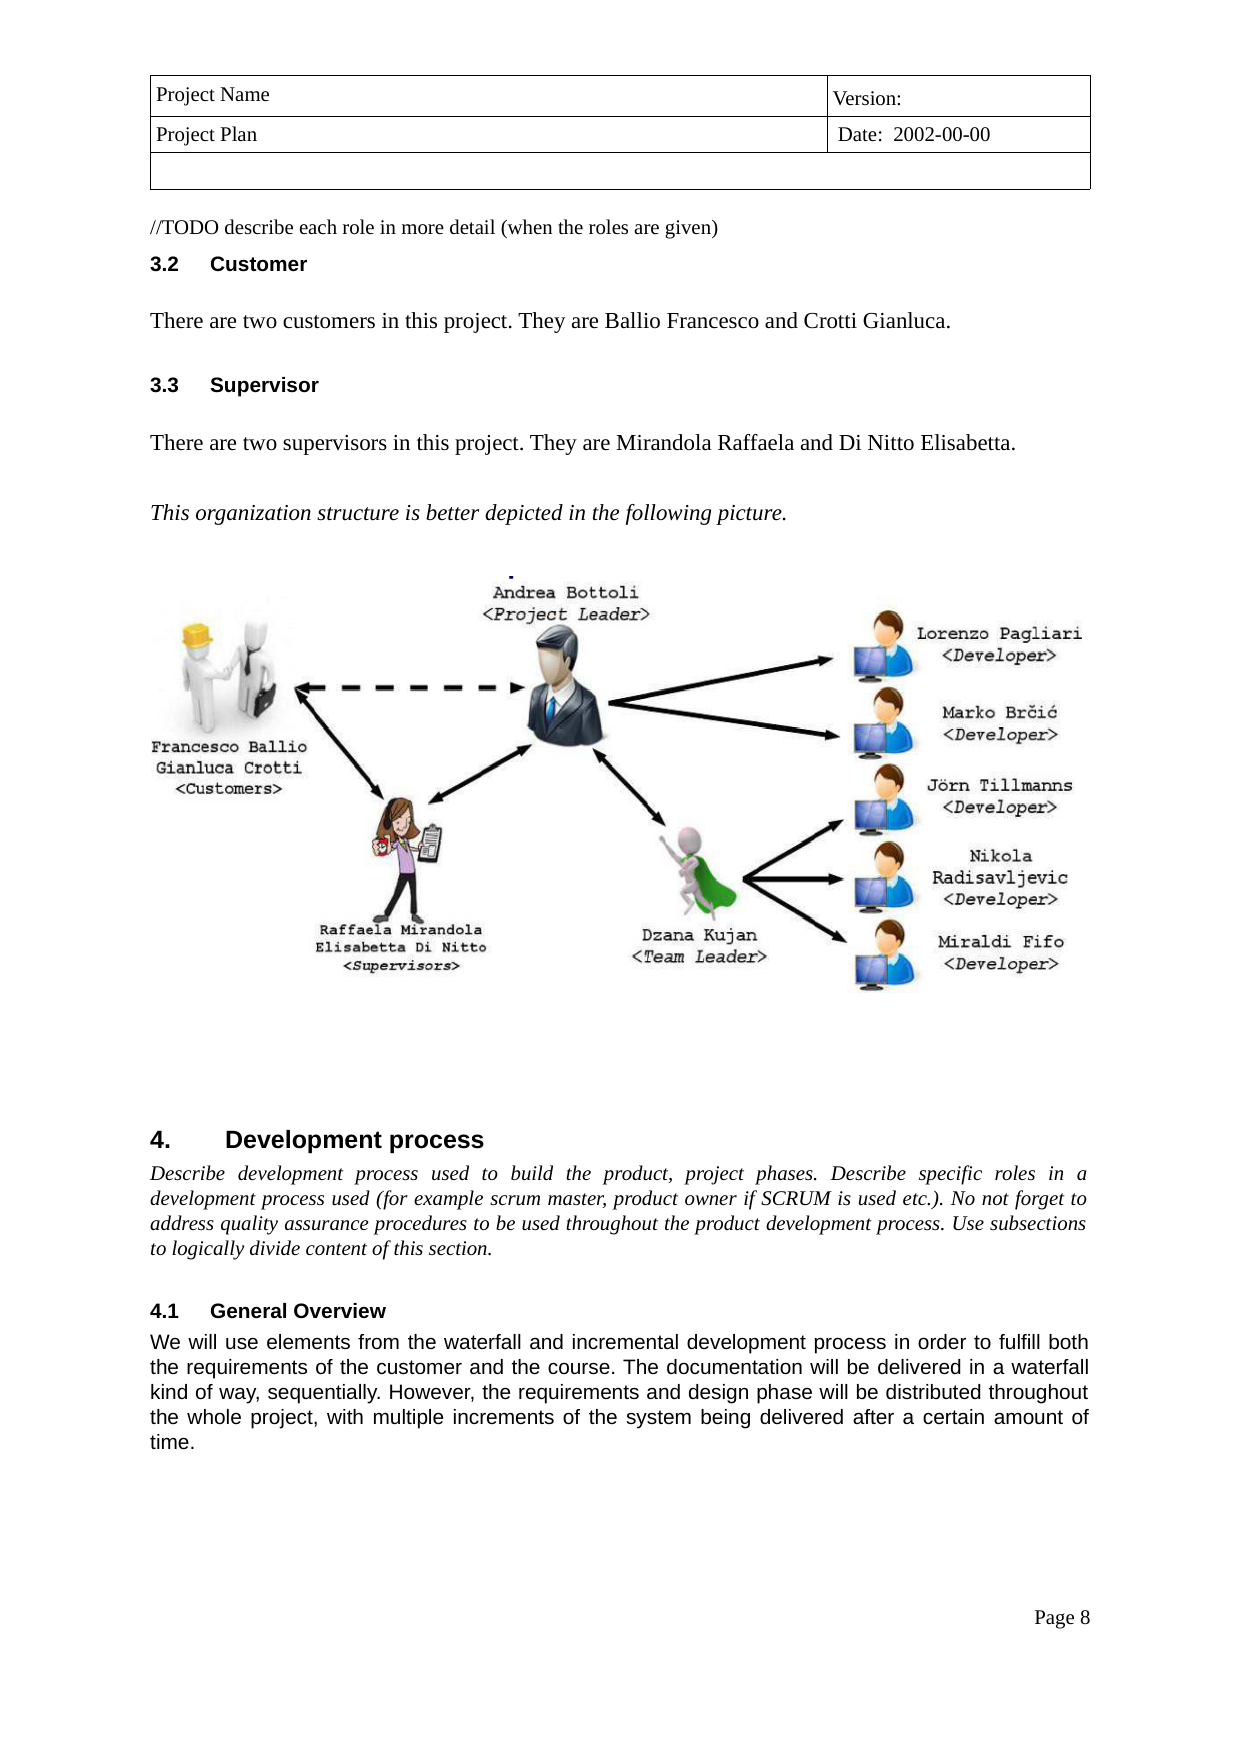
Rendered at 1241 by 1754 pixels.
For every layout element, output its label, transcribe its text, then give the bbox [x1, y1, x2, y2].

text This organization structure is better depicted in the following picture. [150, 499, 1090, 525]
text //TODO describe each role in more detail (when the roles are given) [150, 214, 1090, 239]
subtitle Supervisor [150, 371, 1090, 396]
text There are two customers in this project. They are Ballio Francesco and Crotti Gianluca. [150, 307, 1090, 334]
text Describe development process used to build the product, project phases. Describe specific roles in a development process used (for example scrum master, product owner if SCRUM is used etc.). No not forget to address quality assurance procedures to be used throughout the product development process. Use subsections to logically divide content of this section. [150, 1160, 1090, 1260]
text There are two supervisors in this project. They are Mirandola Raffaela and Di Nitto Elisabetta. [150, 429, 1090, 455]
text We will use elements from the waterfall and incremental development process in order to fulfill both the requirements of the customer and the course. The documentation will be delivered in a waterfall kind of way, sequentially. However, the requirements and design phase will be distributed throughout the whole project, with multiple increments of the system being delivered after a certain amount of time. [150, 1329, 1090, 1454]
subtitle Development process [150, 1125, 1090, 1154]
subtitle General Overview [150, 1298, 1090, 1323]
subtitle Customer [150, 251, 1090, 276]
